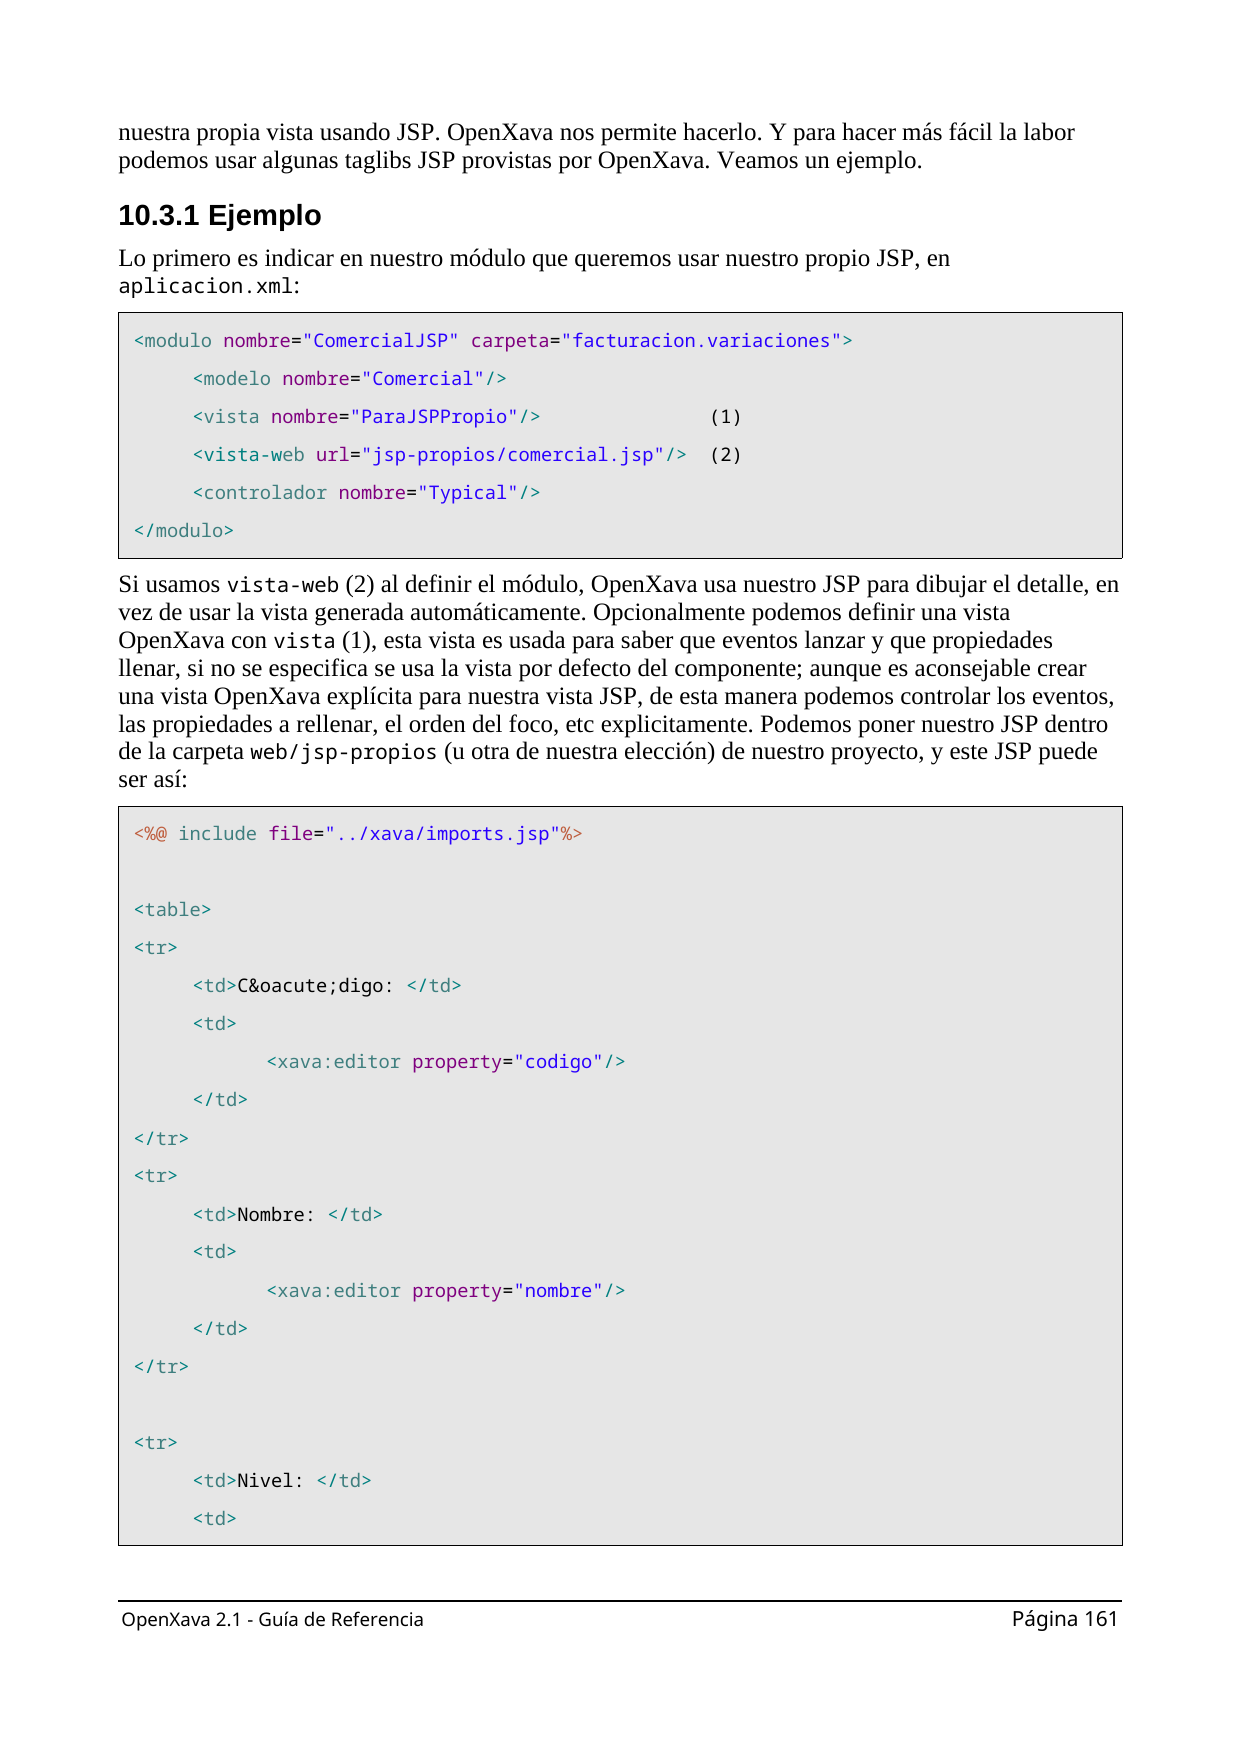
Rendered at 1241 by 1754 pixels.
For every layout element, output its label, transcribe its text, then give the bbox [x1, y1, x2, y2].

text <%@ include file="../xava/imports.jsp"%> [119, 807, 1122, 844]
text nuestra propia vista usando JSP. OpenXava nos permite hacerlo. Y para hacer más fácil la labor podemos usar algunas taglibs JSP provistas por OpenXava. Veamos un ejemplo. [118, 118, 1122, 173]
text <vista nombre="ParaJSPPropio"/> (1) [119, 388, 1122, 426]
text <td>C&oacute;digo: </td> [119, 958, 1122, 996]
text <table> [119, 882, 1122, 920]
text <vista-web url="jsp-propios/comercial.jsp"/> (2) [119, 426, 1122, 464]
text <td> [119, 1490, 1122, 1545]
text <modelo nombre="Comercial"/> [119, 350, 1122, 388]
text <xava:editor property="nombre"/> [119, 1262, 1122, 1300]
text <td>Nombre: </td> [119, 1186, 1122, 1224]
text <td> [119, 996, 1122, 1034]
text <xava:editor property="codigo"/> [119, 1034, 1122, 1072]
text <controlador nombre="Typical"/> [119, 464, 1122, 502]
text Lo primero es indicar en nuestro módulo que queremos usar nuestro propio JSP, en aplicacion.xml: [118, 244, 1122, 300]
text </tr> [119, 1338, 1122, 1376]
text <tr> [119, 1414, 1122, 1452]
text </td> [119, 1300, 1122, 1338]
text <tr> [119, 920, 1122, 958]
text <modulo nombre="ComercialJSP" carpeta="facturacion.variaciones"> [119, 313, 1122, 350]
text Si usamos vista-web (2) al definir el módulo, OpenXava usa nuestro JSP para dibujar el detalle, en vez de usar la vista generada automáticamente. Opcionalmente podemos definir una vista OpenXava con vista (1), esta vista es usada para saber que eventos lanzar y que propiedades llenar, si no se especifica se usa la vista por defecto del componente; aunque es aconsejable crear una vista OpenXava explícita para nuestra vista JSP, de esta manera podemos controlar los eventos, las propiedades a rellenar, el orden del foco, etc explicitamente. Podemos poner nuestro JSP dentro de la carpeta web/jsp-propios (u otra de nuestra elección) de nuestro proyecto, y este JSP puede ser así: [118, 570, 1122, 793]
text <tr> [119, 1148, 1122, 1186]
subtitle Ejemplo [118, 198, 1122, 231]
text <td>Nivel: </td> [119, 1452, 1122, 1490]
text </modulo> [119, 502, 1122, 558]
text </td> [119, 1072, 1122, 1110]
text </tr> [119, 1110, 1122, 1148]
text <td> [119, 1224, 1122, 1262]
